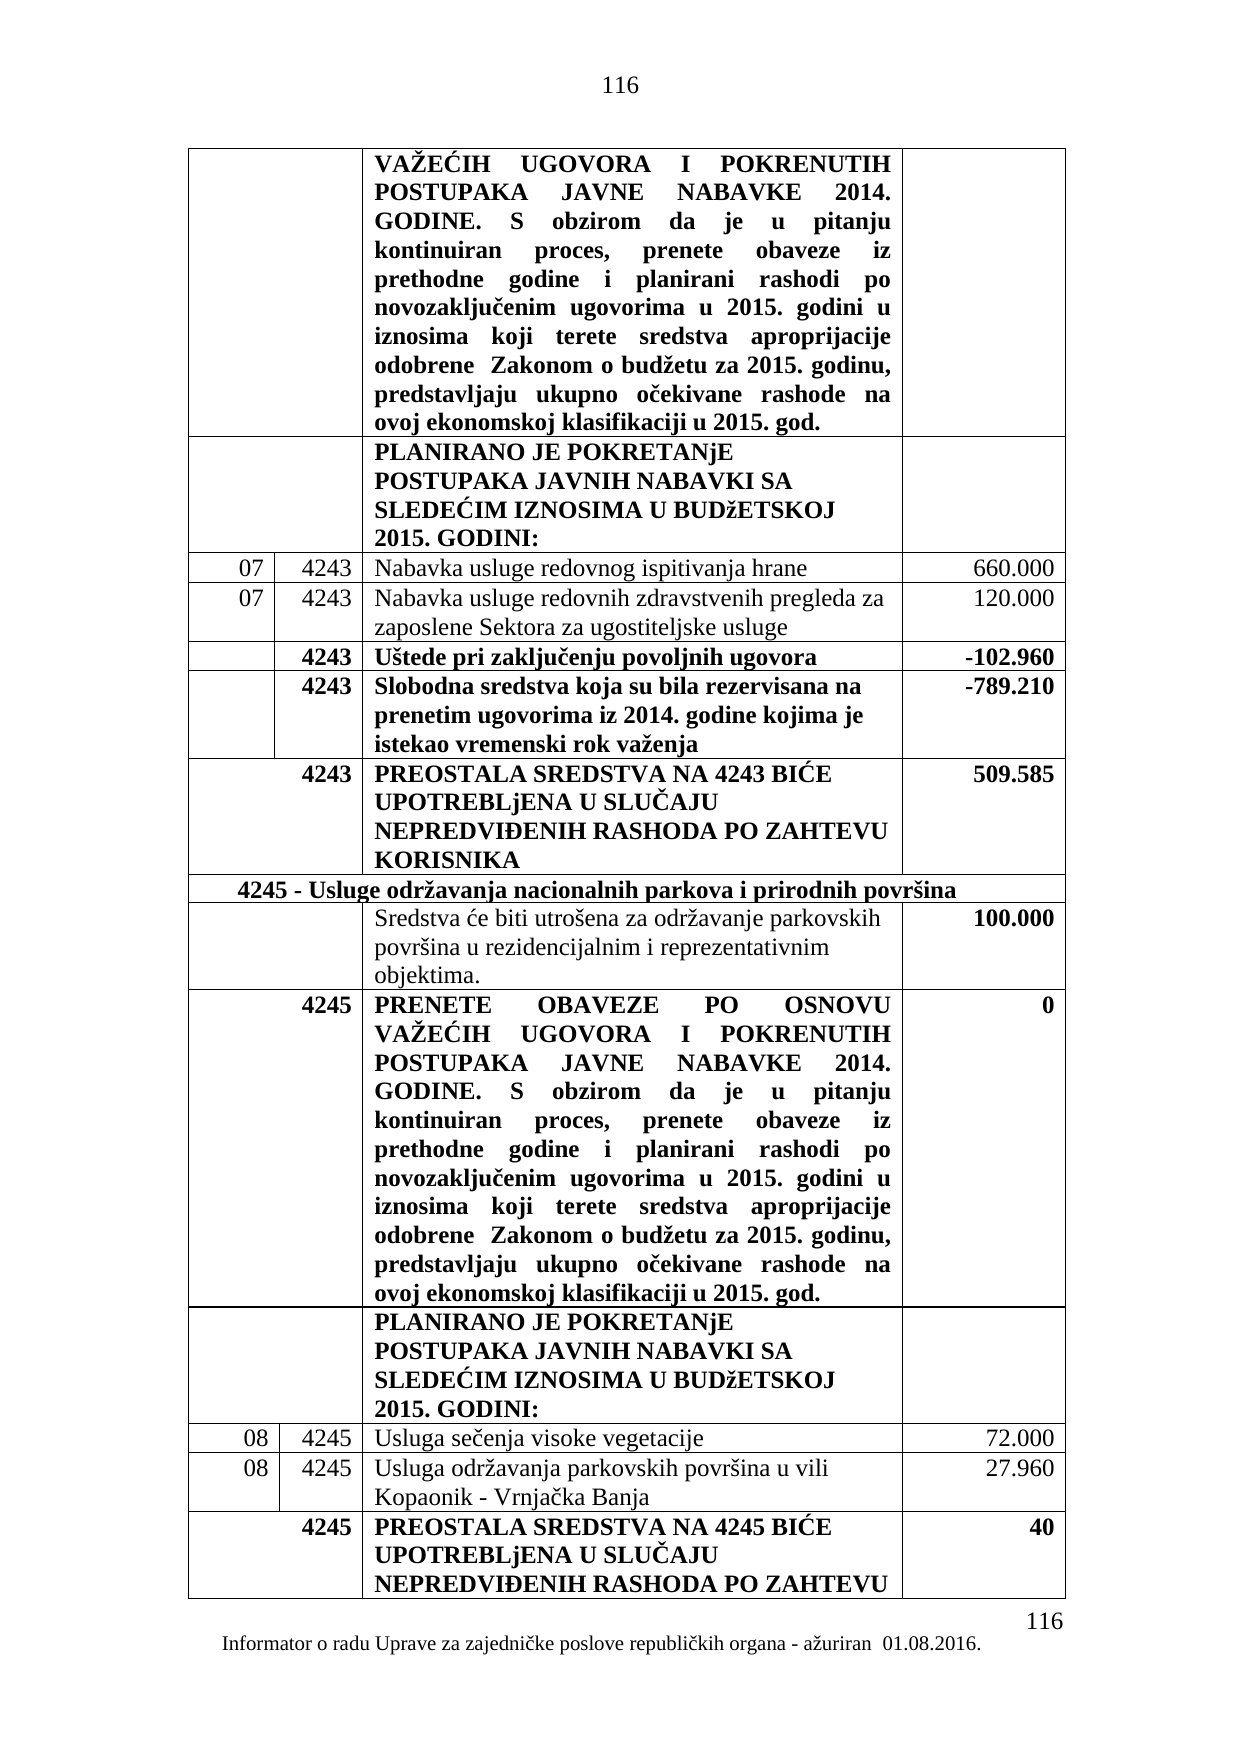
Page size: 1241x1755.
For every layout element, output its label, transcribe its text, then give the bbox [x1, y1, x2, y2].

table_cell 07 [189, 553, 274, 582]
table_cell 72.000 [903, 1424, 1065, 1452]
table_cell 07 [189, 583, 274, 641]
table_cell [189, 903, 362, 989]
table_cell [189, 642, 274, 670]
table_cell [903, 1308, 1065, 1422]
table_cell Uštede pri zaklјučenju povolјnih ugovora [363, 642, 902, 670]
table_cell [189, 437, 362, 552]
table_cell 660.000 [903, 553, 1065, 582]
table_cell Sredstva će biti utrošena za održavanje parkovskih površina u rezidencijalnim i reprezentativnim objektima. [363, 903, 902, 989]
table_cell 4245 [280, 1424, 362, 1452]
table_cell Nabavka usluge redovnih zdravstvenih pregleda za zaposlene Sektora za ugostitelјske usluge [363, 583, 902, 641]
table_cell [189, 1308, 362, 1422]
table_cell 4245 [189, 990, 362, 1306]
table_cell 100.000 [903, 903, 1065, 989]
table_cell 4243 [275, 553, 362, 582]
table_cell 08 [189, 1453, 279, 1511]
table_cell 40 [903, 1512, 1065, 1598]
table_cell -789.210 [903, 671, 1065, 758]
table_cell PLANIRANO JE POKRETANјE POSTUPAKA JAVNIH NABAVKI SA SLEDEĆIM IZNOSIMA U BUDžETSKOJ 2015. GODINI: [363, 1308, 902, 1422]
table_cell 4245 [280, 1453, 362, 1511]
table_cell 4243 [275, 671, 362, 758]
table_cell PLANIRANO JE POKRETANјE POSTUPAKA JAVNIH NABAVKI SA SLEDEĆIM IZNOSIMA U BUDžETSKOJ 2015. GODINI: [363, 437, 902, 552]
table_cell 4243 [189, 759, 362, 874]
table_cell 08 [189, 1424, 279, 1452]
table_cell [903, 437, 1065, 552]
table_cell 0 [903, 990, 1065, 1306]
table_cell Usluga održavanja parkovskih površina u vili Kopaonik - Vrnjačka Banja [363, 1453, 902, 1511]
table_cell Nabavka usluge redovnog ispitivanja hrane [363, 553, 902, 582]
table_cell PREOSTALA SREDSTVA NA 4243 BIĆE UPOTREBLjENA U SLUČAJU NEPREDVIĐENIH RASHODA PO ZAHTEVU KORISNIKA [363, 759, 902, 874]
table_cell 4243 [275, 642, 362, 670]
table_cell Usluga sečenja visoke vegetacije [363, 1424, 902, 1452]
table_cell [903, 149, 1065, 436]
table_cell 4243 [275, 583, 362, 641]
table_cell [189, 149, 362, 436]
table_cell Slobodna sredstva koja su bila rezervisana na prenetim ugovorima iz 2014. godine kojima je istekao vremenski rok važenja [363, 671, 902, 758]
table_cell PRENETE OBAVEZE PO OSNOVU VAŽEĆIH UGOVORA I POKRENUTIH POSTUPAKA JAVNE NABAVKE 2014. GODINE. S obzirom da je u pitanju kontinuiran proces, prenete obaveze iz prethodne godine i planirani rashodi po novozaklјučenim ugovorima u 2015. godini u iznosima koji terete sredstva aproprijacije odobrene Zakonom o budžetu za 2015. godinu, predstavlјaju ukupno očekivane rashode na ovoj ekonomskoj klasifikaciji u 2015. god. [363, 990, 902, 1306]
table_cell -102.960 [903, 642, 1065, 670]
table_cell 27.960 [903, 1453, 1065, 1511]
table_cell [189, 671, 274, 758]
table_cell 120.000 [903, 583, 1065, 641]
table_cell VAŽEĆIH UGOVORA I POKRENUTIH POSTUPAKA JAVNE NABAVKE 2014. GODINE. S obzirom da je u pitanju kontinuiran proces, prenete obaveze iz prethodne godine i planirani rashodi po novozaklјučenim ugovorima u 2015. godini u iznosima koji terete sredstva aproprijacije odobrene Zakonom o budžetu za 2015. godinu, predstavlјaju ukupno očekivane rashode na ovoj ekonomskoj klasifikaciji u 2015. god. [363, 149, 902, 436]
table_cell 509.585 [903, 759, 1065, 874]
table_cell 4245 - Usluge održavanja nacionalnih parkova i prirodnih površina [189, 875, 1065, 902]
table_cell PREOSTALA SREDSTVA NA 4245 BIĆE UPOTREBLjENA U SLUČAJU NEPREDVIĐENIH RASHODA PO ZAHTEVU [363, 1512, 902, 1598]
table_cell 4245 [189, 1512, 362, 1598]
